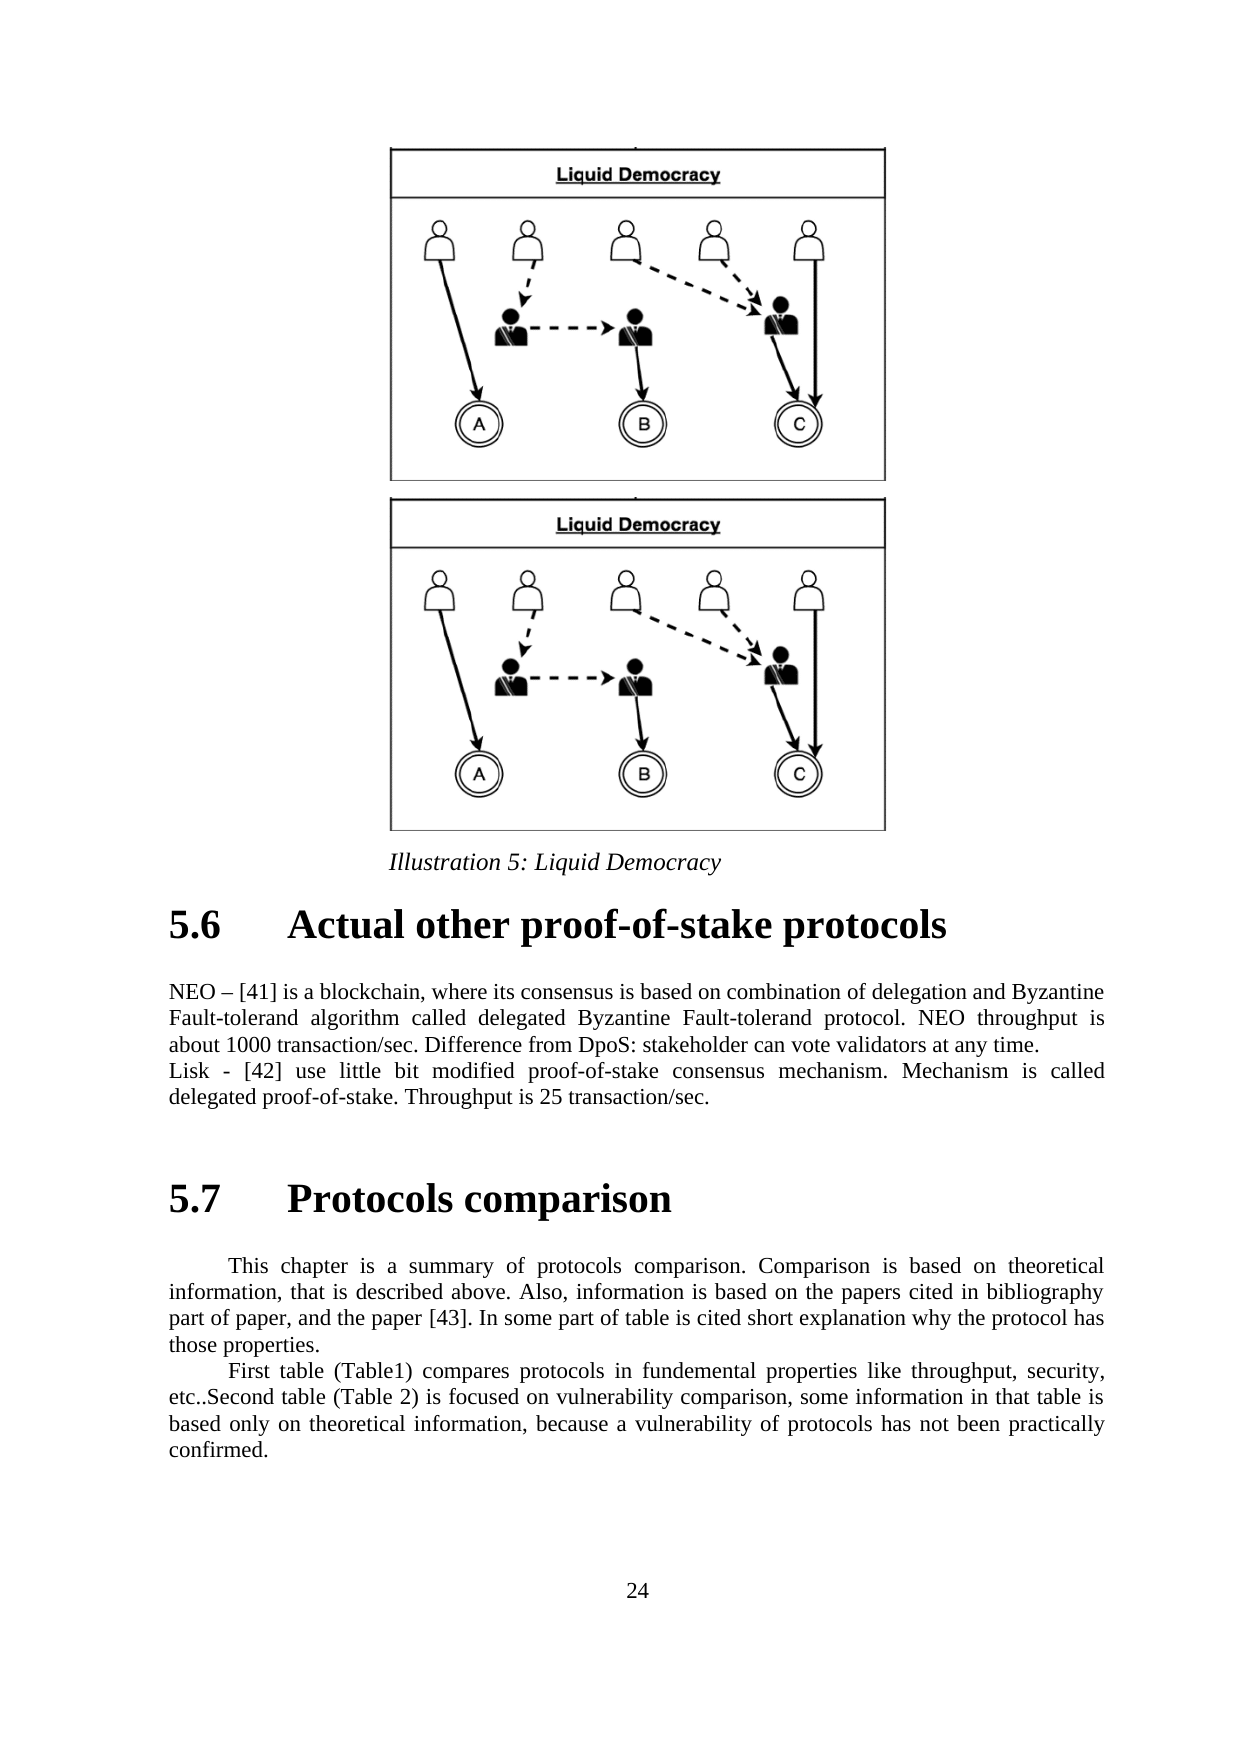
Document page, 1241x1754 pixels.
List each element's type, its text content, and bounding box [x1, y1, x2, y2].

text NEO – [41] is a blockchain, where its consensus is based on combination of delegation and Byzantine Fault-tolerand algorithm called delegated Byzantine Fault-tolerand protocol. NEO throughput is about 1000 transaction/sec. Difference from DpoS: stakeholder can vote validators at any time. [169, 978, 1106, 1057]
text [388, 483, 887, 497]
subtitle Actual other proof-of-stake protocols [169, 148, 1106, 948]
picture [388, 147, 887, 483]
text First table (Table1) compares protocols in fundemental properties like throughput, security, etc..Second table (Table 2) is focused on vulnerability comparison, some information in that table is based only on theoretical information, because a vulnerability of protocols has not been practically confirmed. [169, 1357, 1106, 1462]
text This chapter is a summary of protocols comparison. Comparison is based on theoretical information, that is described above. Also, information is based on the papers cited in bibliography part of paper, and the paper [43]. In some part of table is cited short explanation why the protocol has those properties. [169, 1252, 1106, 1357]
picture [388, 497, 887, 833]
text Lisk - [42] use little bit modified proof-of-stake consensus mechanism. Mechanism is called delegated proof-of-stake. Throughput is 25 transaction/sec. [169, 1057, 1106, 1110]
subtitle Protocols comparison [169, 1173, 1106, 1221]
text Illustration 5: Liquid Democracy [388, 833, 887, 876]
